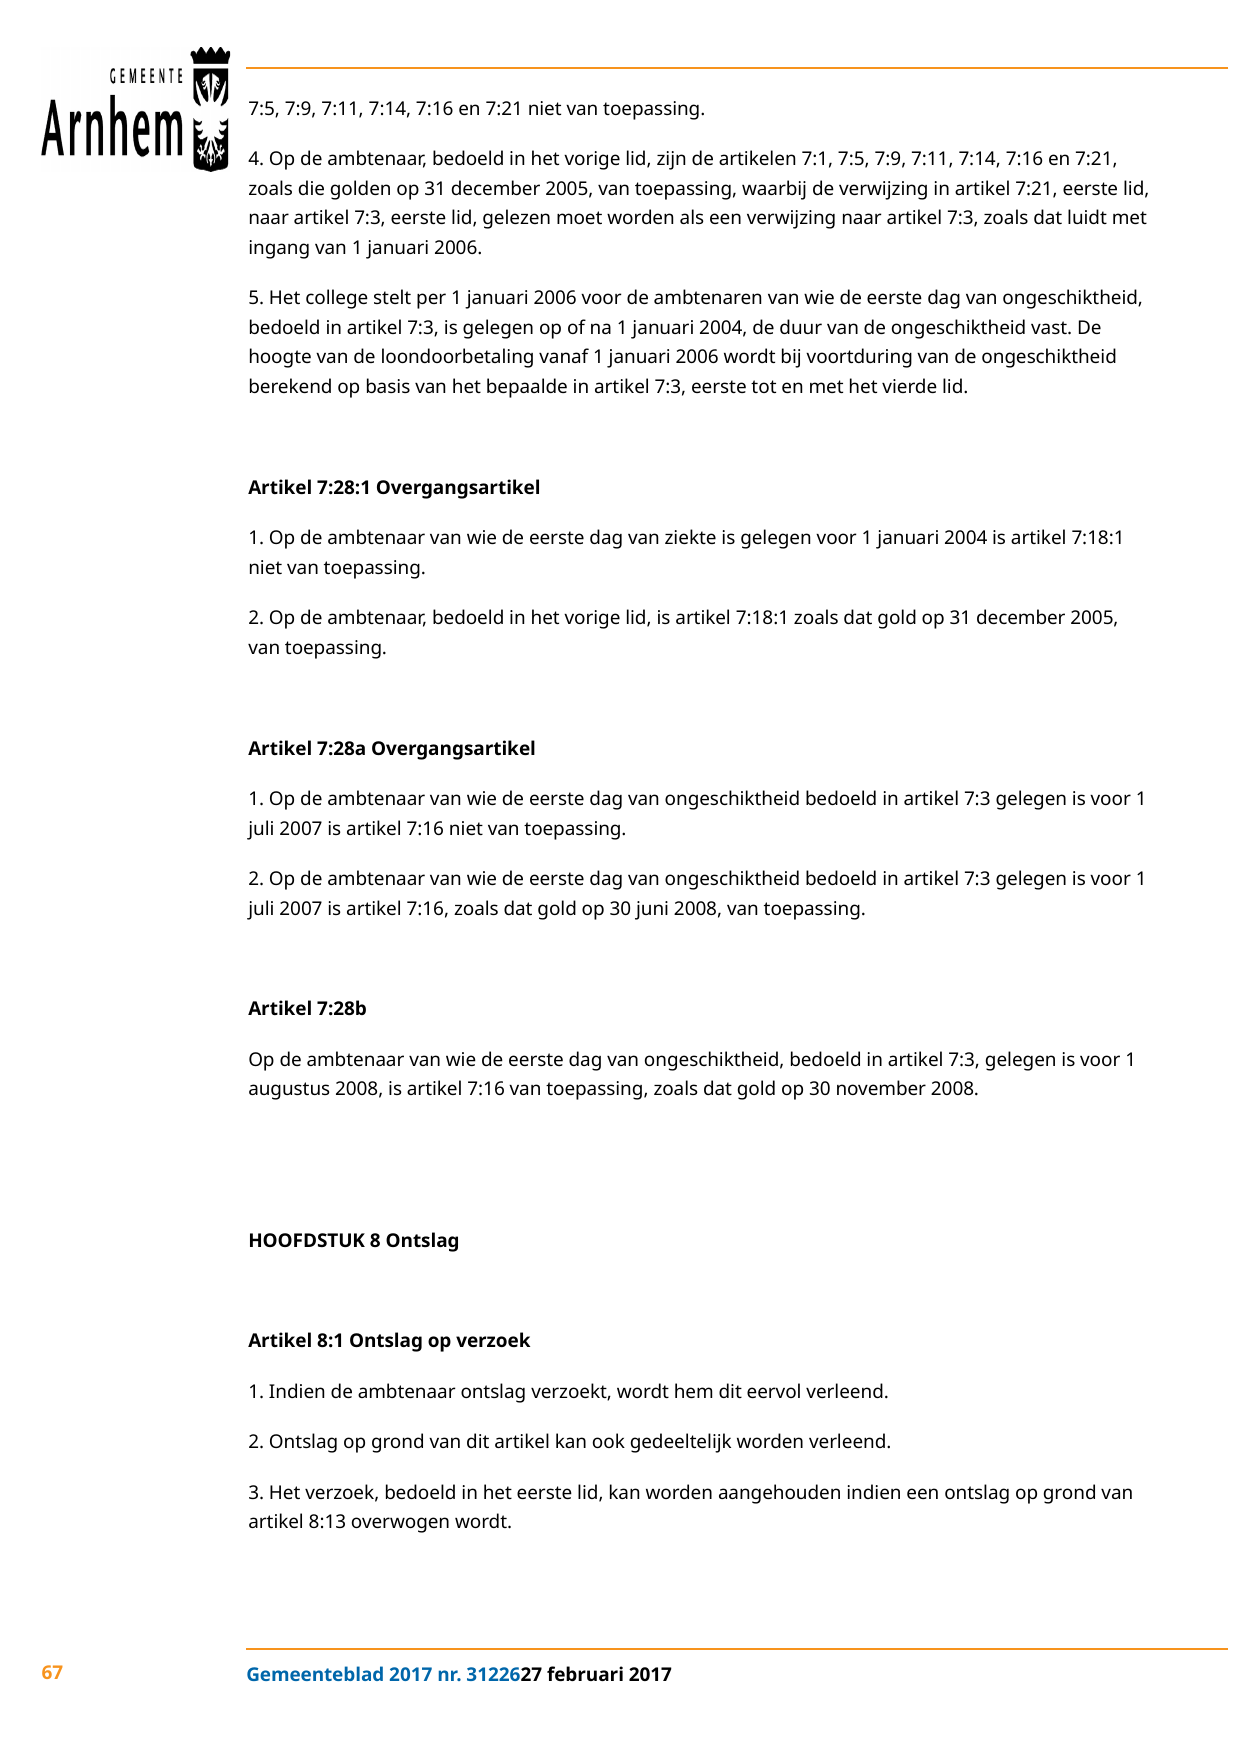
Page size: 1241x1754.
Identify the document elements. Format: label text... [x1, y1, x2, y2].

text 2. Ontslag op grond van dit artikel kan ook gedeeltelijk worden verleend. [248, 1428, 1152, 1454]
text 7:5, 7:9, 7:11, 7:14, 7:16 en 7:21 niet van toepassing. [248, 95, 1152, 121]
text 1. Indien de ambtenaar ontslag verzoekt, wordt hem dit eervol verleend. [248, 1378, 1152, 1404]
text Artikel 7:28b [248, 996, 1152, 1021]
text 1. Op de ambtenaar van wie de eerste dag van ziekte is gelegen voor 1 januari 2004 is artikel 7:18:1 niet van toepassing. [248, 524, 1152, 580]
text 1. Op de ambtenaar van wie de eerste dag van ongeschiktheid bedoeld in artikel 7:3 gelegen is voor 1 juli 2007 is artikel 7:16 niet van toepassing. [248, 785, 1152, 841]
text 2. Op de ambtenaar, bedoeld in het vorige lid, is artikel 7:18:1 zoals dat gold op 31 december 2005, van toepassing. [248, 604, 1152, 660]
text Artikel 7:28:1 Overgangsartikel [248, 474, 1152, 500]
text 2. Op de ambtenaar van wie de eerste dag van ongeschiktheid bedoeld in artikel 7:3 gelegen is voor 1 juli 2007 is artikel 7:16, zoals dat gold op 30 juni 2008, van toepassing. [248, 865, 1152, 921]
text Op de ambtenaar van wie de eerste dag van ongeschiktheid, bedoeld in artikel 7:3, gelegen is voor 1 augustus 2008, is artikel 7:16 van toepassing, zoals dat gold op 30 november 2008. [248, 1046, 1152, 1101]
text 4. Op de ambtenaar, bedoeld in het vorige lid, zijn de artikelen 7:1, 7:5, 7:9, 7:11, 7:14, 7:16 en 7:21, zoals die golden op 31 december 2005, van toepassing, waarbij de verwijzing in artikel 7:21, eerste lid, naar artikel 7:3, eerste lid, gelezen moet worden als een verwijzing naar artikel 7:3, zoals dat luidt met ingang van 1 januari 2006. [248, 145, 1152, 260]
text 3. Het verzoek, bedoeld in het eerste lid, kan worden aangehouden indien een ontslag op grond van artikel 8:13 overwogen wordt. [248, 1479, 1152, 1534]
picture [41, 47, 231, 172]
text 5. Het college stelt per 1 januari 2006 voor de ambtenaren van wie de eerste dag van ongeschiktheid, bedoeld in artikel 7:3, is gelegen op of na 1 januari 2004, de duur van de ongeschiktheid vast. De hoogte van de loondoorbetaling vanaf 1 januari 2006 wordt bij voortduring van de ongeschiktheid berekend op basis van het bepaalde in artikel 7:3, eerste tot en met het vierde lid. [248, 284, 1152, 399]
text Artikel 7:28a Overgangsartikel [248, 735, 1152, 761]
text HOOFDSTUK 8 Ontslag [248, 1227, 1152, 1253]
text Artikel 8:1 Ontslag op verzoek [248, 1328, 1152, 1353]
